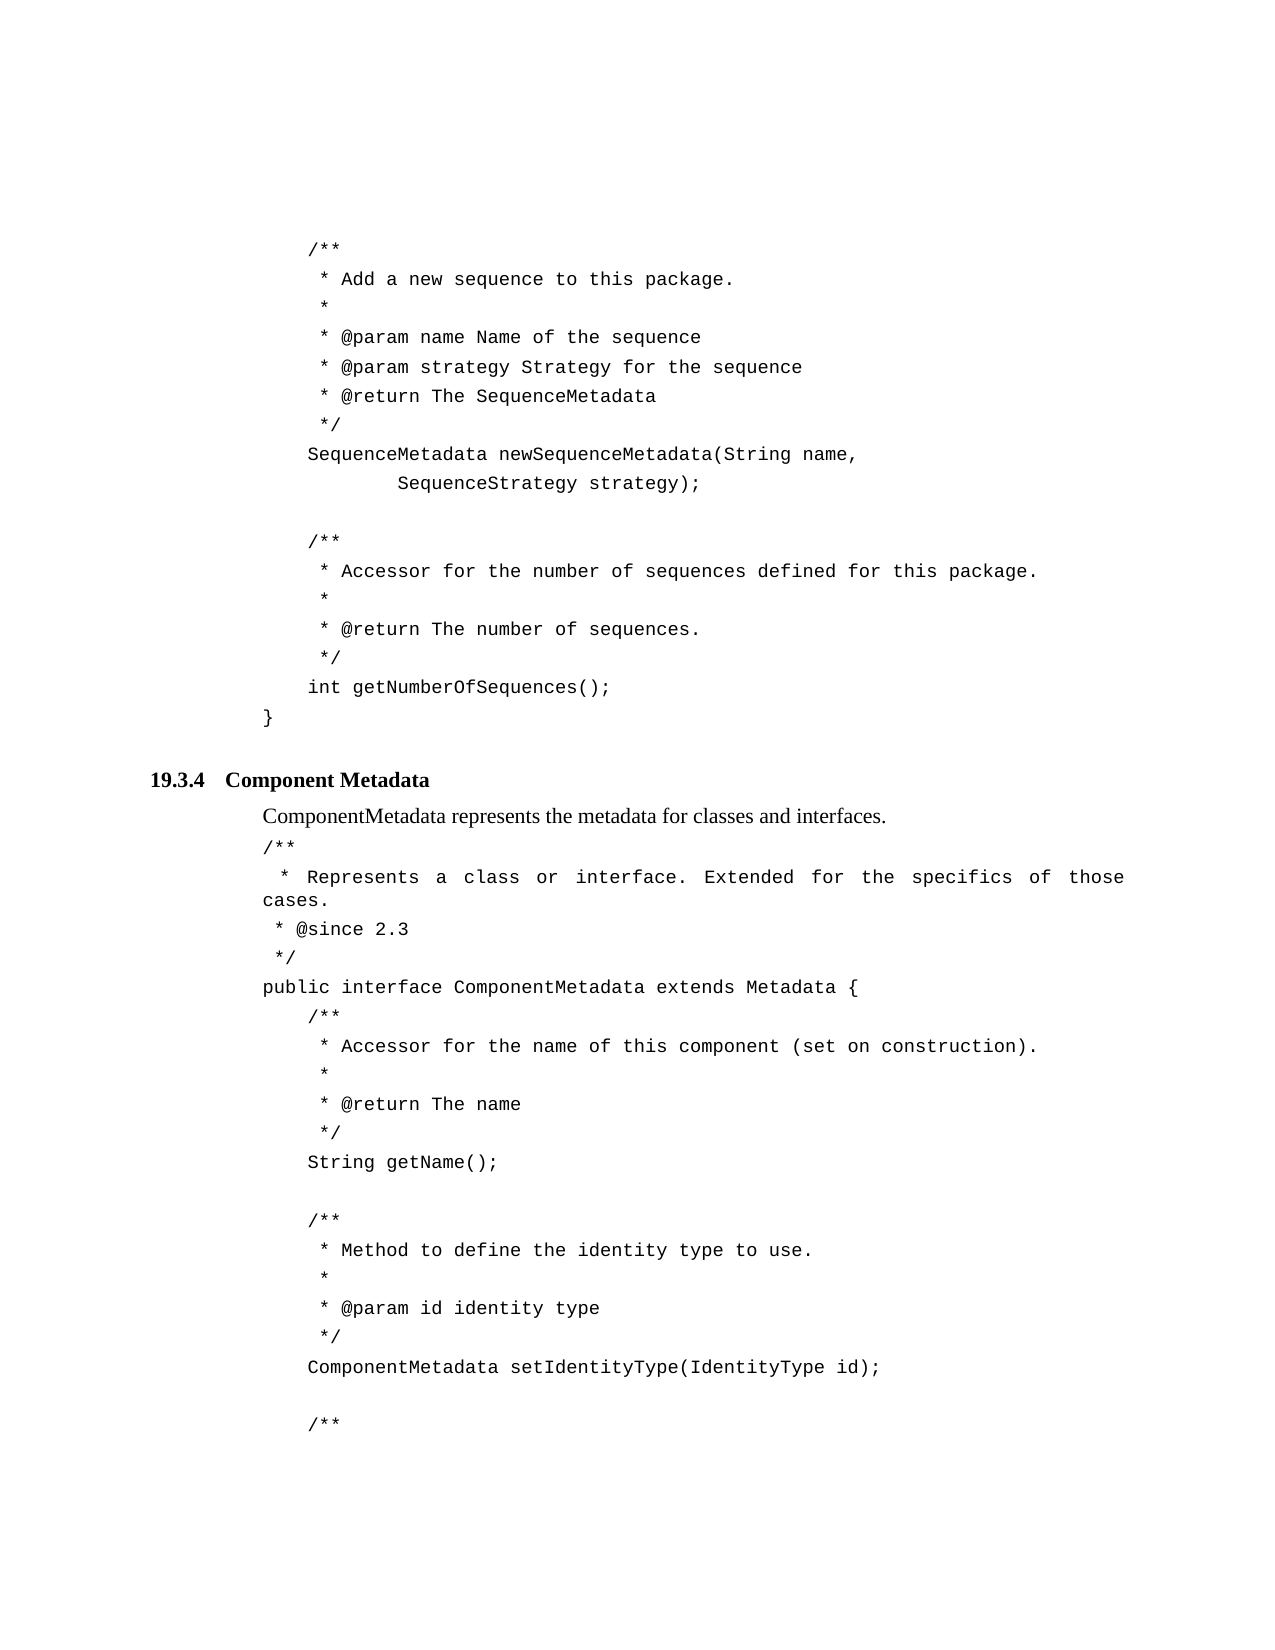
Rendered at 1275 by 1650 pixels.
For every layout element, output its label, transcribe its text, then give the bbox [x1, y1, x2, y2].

subtitle Component Metadata [150, 766, 1125, 792]
text public interface ComponentMetadata extends Metadata { [262, 977, 1125, 999]
text * @since 2.3 [262, 918, 1125, 941]
text * @param name Name of the sequence [262, 327, 1125, 349]
text * [262, 1064, 1125, 1087]
text ComponentMetadata represents the metadata for classes and interfaces. [262, 803, 1125, 829]
text * @return The SequenceMetadata [262, 385, 1125, 408]
text * @param id identity type [262, 1297, 1125, 1320]
text * Method to define the identity type to use. [262, 1239, 1125, 1262]
text * @return The number of sequences. [262, 618, 1125, 641]
text ComponentMetadata setIdentityType(IdentityType id); [262, 1356, 1125, 1379]
text * Accessor for the number of sequences defined for this package. [262, 560, 1125, 583]
text */ [262, 1327, 1125, 1349]
text /** [262, 531, 1125, 554]
text * [262, 589, 1125, 612]
text /** [262, 1006, 1125, 1029]
text * Accessor for the name of this component (set on construction). [262, 1035, 1125, 1058]
text SequenceStrategy strategy); [262, 472, 1125, 495]
text SequenceMetadata newSequenceMetadata(String name, [262, 443, 1125, 466]
text * Represents a class or interface. Extended for the specifics of those cases. [262, 866, 1125, 912]
text /** [262, 239, 1125, 262]
text * @return The name [262, 1093, 1125, 1116]
text * [262, 297, 1125, 320]
text /** [262, 1210, 1125, 1233]
text */ [262, 647, 1125, 670]
text int getNumberOfSequences(); [262, 677, 1125, 699]
text */ [262, 414, 1125, 437]
text * @param strategy Strategy for the sequence [262, 356, 1125, 379]
text * [262, 1268, 1125, 1291]
text } [262, 706, 1125, 729]
text /** [262, 837, 1125, 860]
text String getName(); [262, 1152, 1125, 1174]
text /** [262, 1414, 1125, 1437]
text */ [262, 947, 1125, 970]
text * Add a new sequence to this package. [262, 268, 1125, 291]
text */ [262, 1122, 1125, 1145]
